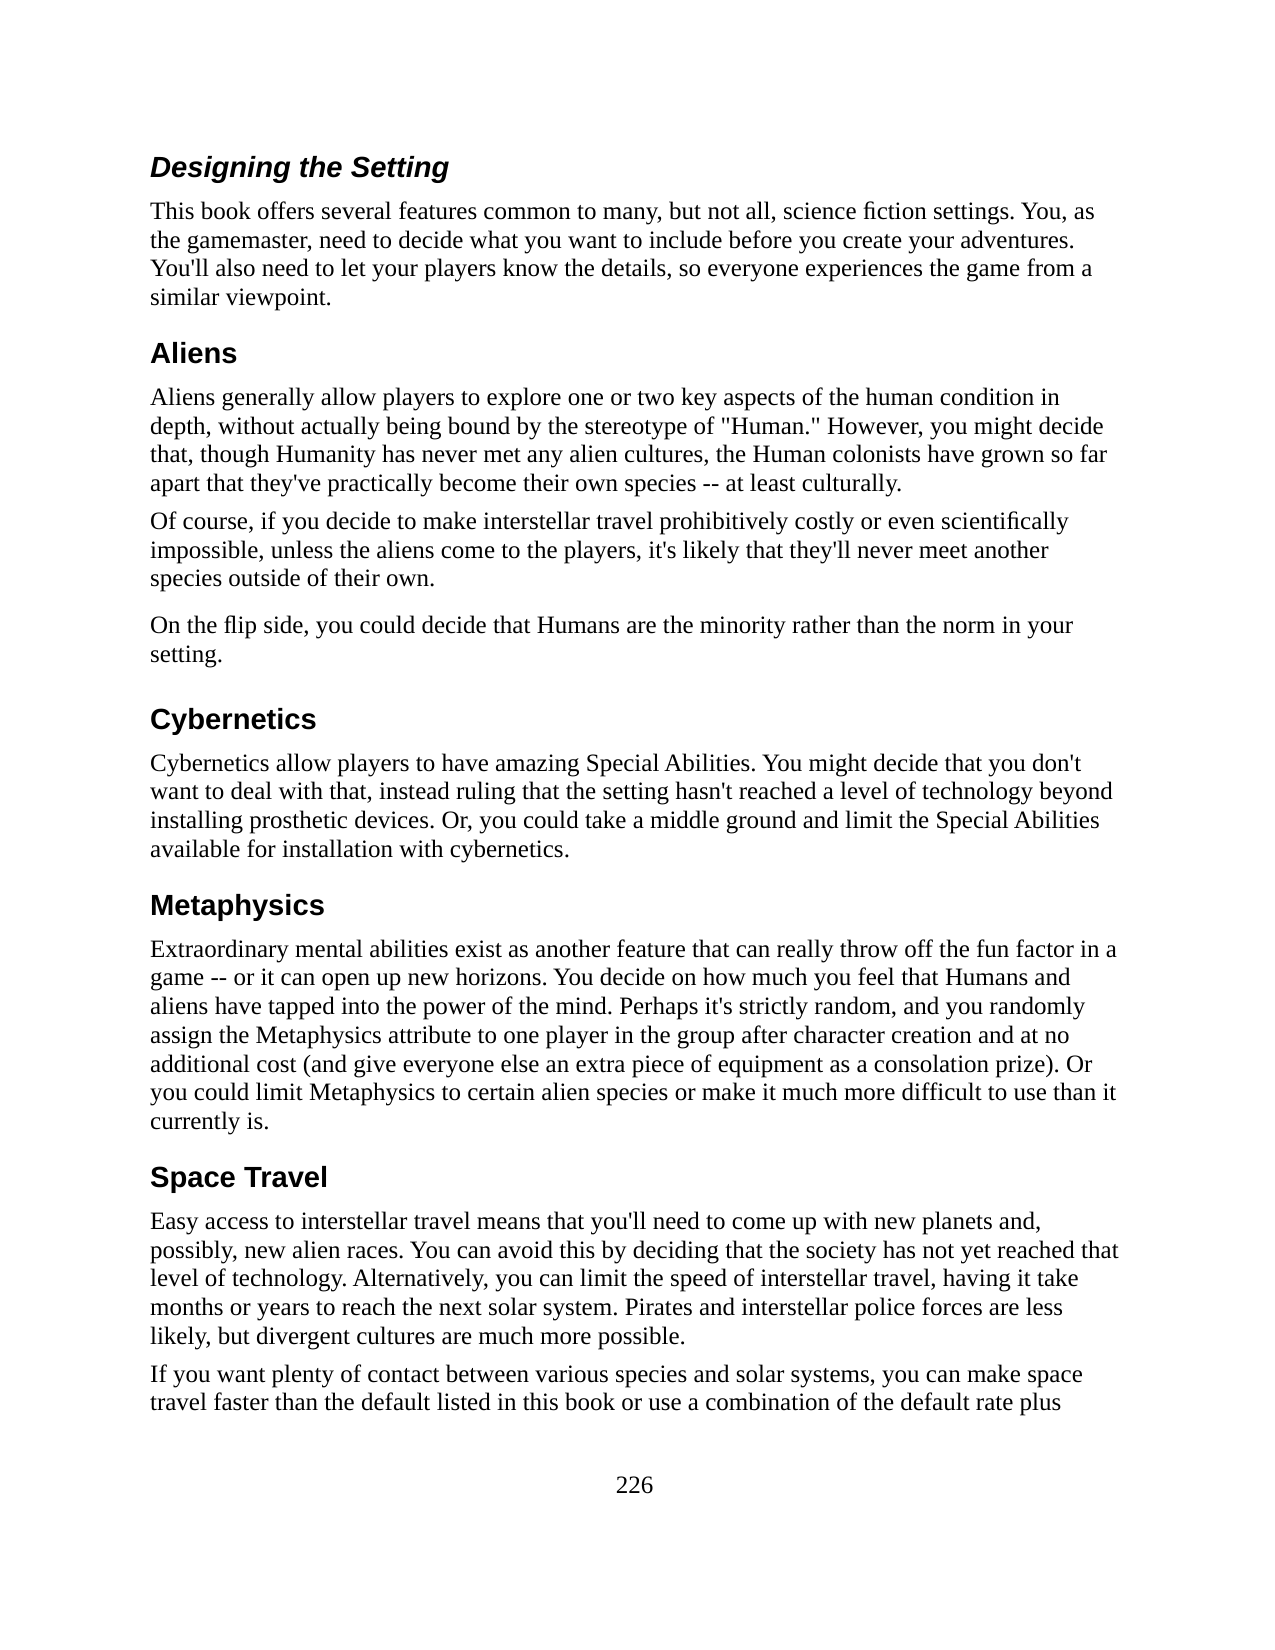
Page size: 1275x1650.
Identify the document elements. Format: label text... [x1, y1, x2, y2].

text Extraordinary mental abilities exist as another feature that can really throw off the fun factor in a game -- or it can open up new horizons. You decide on how much you feel that Humans and aliens have tapped into the power of the mind. Perhaps it's strictly random, and you randomly assign the Metaphysics attribute to one player in the group after character creation and at no additional cost (and give everyone else an extra piece of equipment as a consolation prize). Or you could limit Metaphysics to certain alien species or make it much more difficult to use than it currently is. [150, 934, 1125, 1135]
subtitle Aliens [150, 336, 1125, 369]
text This book offers several features common to many, but not all, science ﬁction settings. You, as the gamemaster, need to decide what you want to include before you create your adventures. You'll also need to let your players know the details, so everyone experiences the game from a similar viewpoint. [150, 196, 1125, 311]
subtitle Space Travel [150, 1160, 1125, 1193]
text If you want plenty of contact between various species and solar systems, you can make space travel faster than the default listed in this book or use a combination of the default rate plus [150, 1359, 1125, 1416]
text Easy access to interstellar travel means that you'll need to come up with new planets and, possibly, new alien races. You can avoid this by deciding that the society has not yet reached that level of technology. Alternatively, you can limit the speed of interstellar travel, having it take months or years to reach the next solar system. Pirates and interstellar police forces are less likely, but divergent cultures are much more possible. [150, 1206, 1125, 1350]
text On the ﬂip side, you could decide that Humans are the minority rather than the norm in your setting. [150, 610, 1125, 668]
text Aliens generally allow players to explore one or two key aspects of the human condition in depth, without actually being bound by the stereotype of "Human." However, you might decide that, though Humanity has never met any alien cultures, the Human colonists have grown so far apart that they've practically become their own species -- at least culturally. [150, 382, 1125, 497]
subtitle Designing the Setting [150, 150, 1125, 183]
text Of course, if you decide to make interstellar travel prohibitively costly or even scientiﬁcally impossible, unless the aliens come to the players, it's likely that they'll never meet another species outside of their own. [150, 506, 1125, 592]
subtitle Metaphysics [150, 888, 1125, 921]
subtitle Cybernetics [150, 702, 1125, 735]
text Cybernetics allow players to have amazing Special Abilities. You might decide that you don't want to deal with that, instead ruling that the setting hasn't reached a level of technology beyond installing prosthetic devices. Or, you could take a middle ground and limit the Special Abilities available for installation with cybernetics. [150, 748, 1125, 863]
